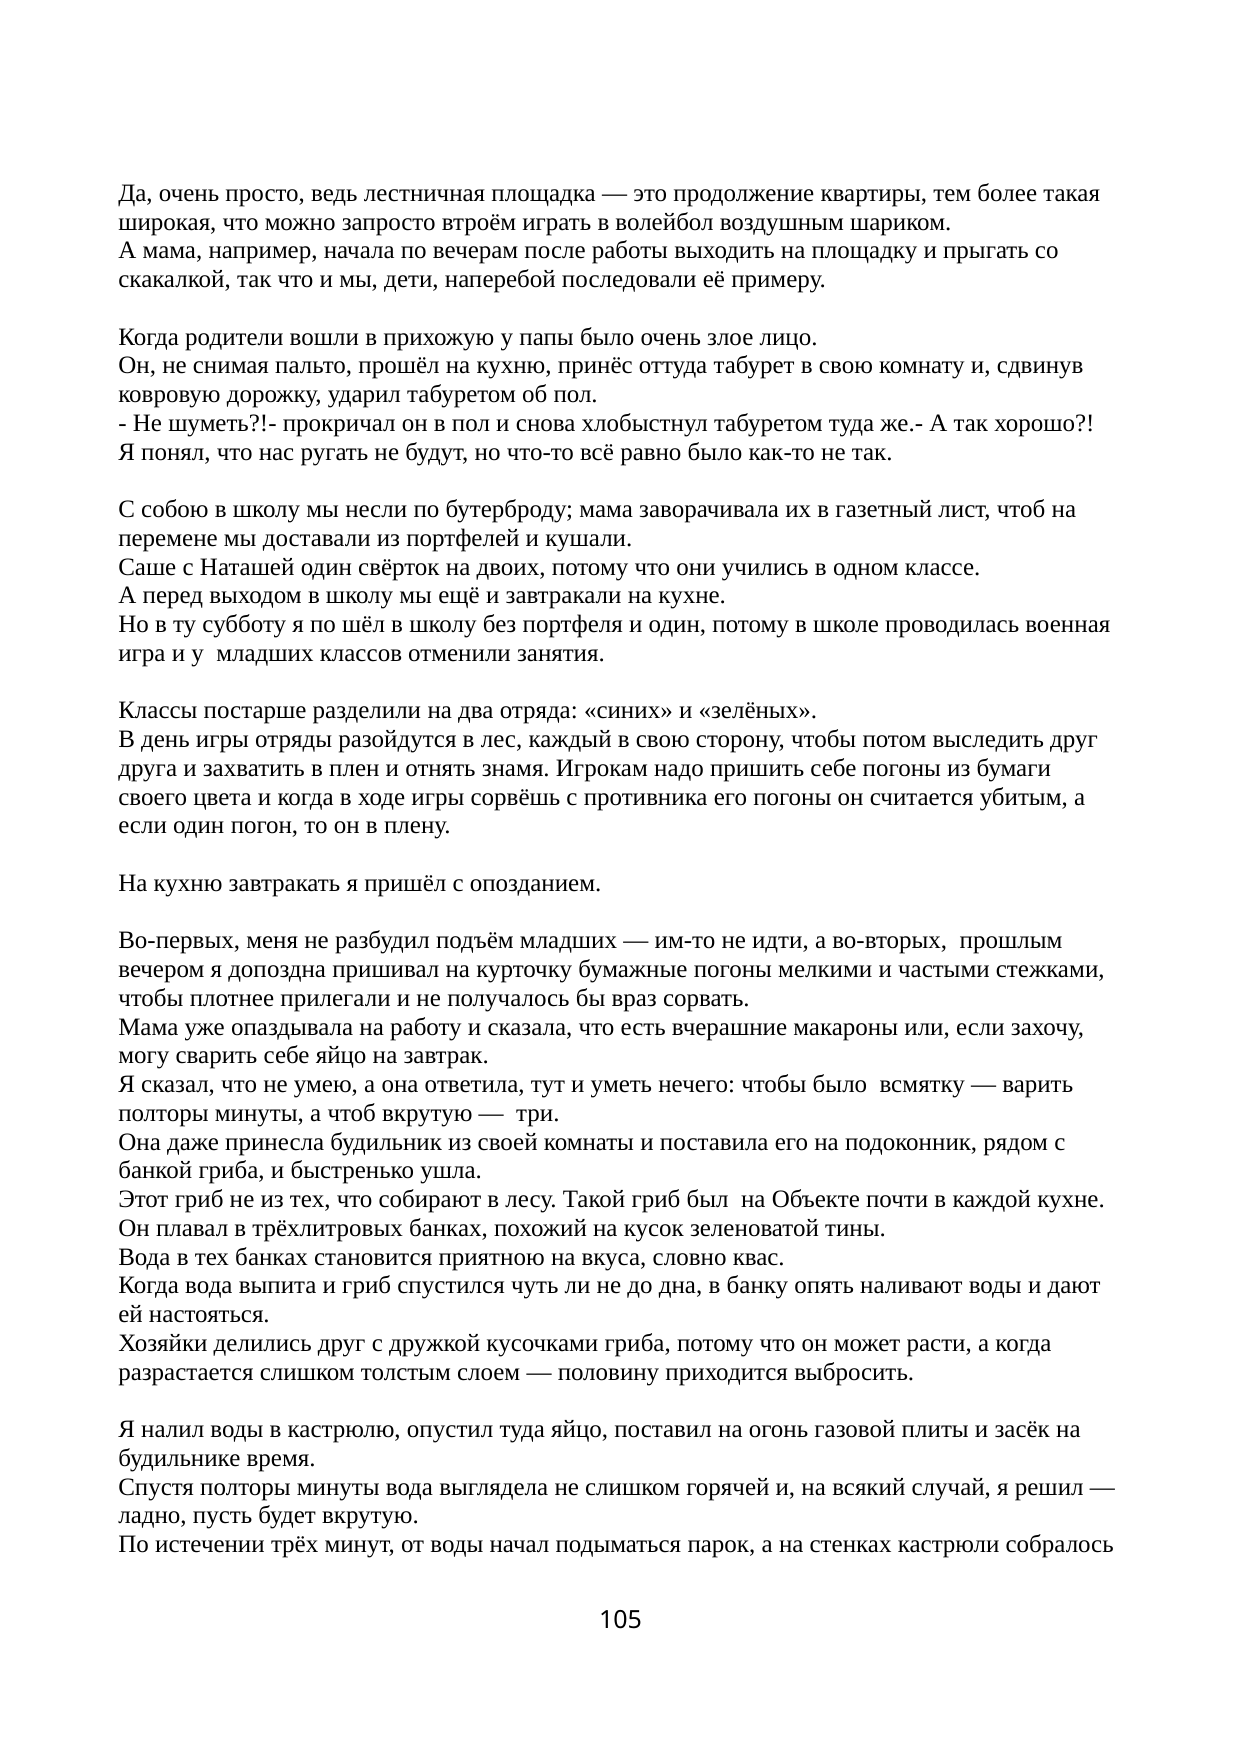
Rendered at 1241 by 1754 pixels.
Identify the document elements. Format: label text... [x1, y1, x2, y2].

text В день игры отряды разойдутся в лес, каждый в свою сторону, чтобы потом выследить друг друга и захватить в плен и отнять знамя. Игрокам надо пришить себе погоны из бумаги своего цвета и когда в ходе игры сорвёшь с противника его погоны он считается убитым, а если один погон, то он в плену. [118, 724, 1122, 839]
text Спустя полторы минуты вода выглядела не слишком горячей и, на всякий случай, я решил — ладно, пусть будет вкрутую. [118, 1472, 1122, 1529]
text Когда родители вошли в прихожую у папы было очень злое лицо. [118, 322, 1122, 351]
text Когда вода выпита и гриб спустился чуть ли не до дна, в банку опять наливают воды и дают ей настояться. [118, 1271, 1122, 1328]
text А мама, например, начала по вечерам после работы выходить на площадку и прыгать со скакалкой, так что и мы, дети, наперебой последовали её примеру. [118, 236, 1122, 293]
text Хозяйки делились друг с дружкой кусочками гриба, потому что он может расти, а когда разрастается слишком толстым слоем — половину приходится выбросить. [118, 1328, 1122, 1386]
text Саше с Наташей один свёрток на двоих, потому что они учились в одном классе. [118, 552, 1122, 581]
text Я сказал, что не умею, а она ответила, тут и уметь нечего: чтобы было всмятку — варить полторы минуты, а чтоб вкрутую — три. [118, 1069, 1122, 1127]
text Мама уже опаздывала на работу и сказала, что есть вчерашние макароны или, если захочу, могу сварить себе яйцо на завтрак. [118, 1012, 1122, 1069]
text Вода в тех банках становится приятною на вкуса, словно квас. [118, 1242, 1122, 1271]
text Классы постарше разделили на два отряда: «синих» и «зелёных». [118, 696, 1122, 724]
text На кухню завтракать я пришёл с опозданием. [118, 868, 1122, 897]
text Но в ту субботу я по шёл в школу без портфеля и один, потому в школе проводилась военная игра и у младших классов отменили занятия. [118, 609, 1122, 667]
text По истечении трёх минут, от воды начал подыматься парок, а на стенках кастрюли собралось [118, 1529, 1122, 1558]
text Во-первых, меня не разбудил подъём младших — им-то не идти, а во-вторых, прошлым вечером я допоздна пришивал на курточку бумажные погоны мелкими и частыми стежками, чтобы плотнее прилегали и не получалось бы враз сорвать. [118, 926, 1122, 1012]
text Он плавал в трёхлитровых банках, похожий на кусок зеленоватой тины. [118, 1213, 1122, 1242]
text Этот гриб не из тех, что собирают в лесу. Такой гриб был на Объекте почти в каждой кухне. [118, 1184, 1122, 1213]
text А перед выходом в школу мы ещё и завтракали на кухне. [118, 581, 1122, 609]
text Да, очень просто, ведь лестничная площадка — это продолжение квартиры, тем более такая широкая, что можно запросто втроём играть в волейбол воздушным шариком. [118, 178, 1122, 236]
text С собою в школу мы несли по бутерброду; мама заворачивала их в газетный лист, чтоб на перемене мы доставали из портфелей и кушали. [118, 494, 1122, 552]
text Она даже принесла будильник из своей комнаты и поставила его на подоконник, рядом с банкой гриба, и быстренько ушла. [118, 1127, 1122, 1184]
text Он, не снимая пальто, прошёл на кухню, принёс оттуда табурет в свою комнату и, сдвинув ковровую дорожку, ударил табуретом об пол. [118, 351, 1122, 408]
text Я понял, что нас ругать не будут, но что-то всё равно было как-то не так. [118, 437, 1122, 466]
text - Не шуметь?!- прокричал он в пол и снова хлобыстнул табуретом туда же.- А так хорошо?! [118, 408, 1122, 437]
text Я налил воды в кастрюлю, опустил туда яйцо, поставил на огонь газовой плиты и засёк на будильнике время. [118, 1414, 1122, 1472]
